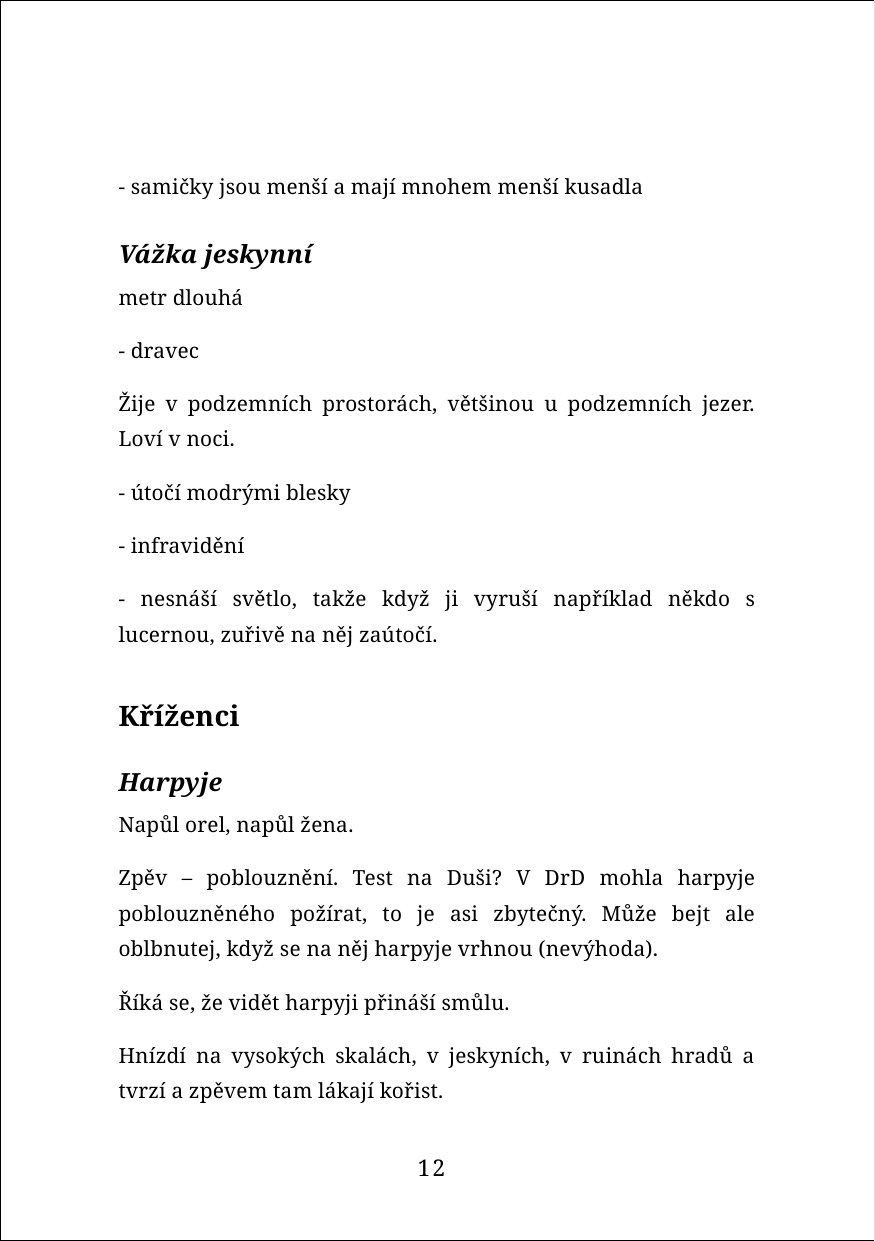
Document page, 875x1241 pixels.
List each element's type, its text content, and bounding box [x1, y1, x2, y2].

text - útočí modrými blesky [118, 478, 756, 506]
text Žije v podzemních prostorách, většinou u podzemních jezer. Loví v noci. [118, 389, 756, 453]
text Hnízdí na vysokých skalách, v jeskyních, v ruinách hradů a tvrzí a zpěvem tam lákají kořist. [118, 1041, 756, 1105]
text Napůl orel, napůl žena. [118, 810, 756, 839]
text - samičky jsou menší a mají mnohem menší kusadla [118, 172, 756, 200]
text metr dlouhá [118, 283, 756, 311]
text Říká se, že vidět harpyji přináší smůlu. [118, 988, 756, 1016]
text - dravec [118, 336, 756, 364]
text - infravidění [118, 531, 756, 559]
text - nesnáší světlo, takže když ji vyruší například někdo s lucernou, zuřivě na něj zaútočí. [118, 584, 756, 648]
subtitle Vážka jeskynní [118, 237, 756, 271]
subtitle Harpyje [118, 764, 756, 798]
text Zpěv – poblouznění. Test na Duši? V DrD mohla harpyje poblouzněného požírat, to je asi zbytečný. Může bejt ale oblbnutej, když se na něj harpyje vrhnou (nevýhoda). [118, 863, 756, 963]
subtitle Kříženci [118, 697, 756, 735]
